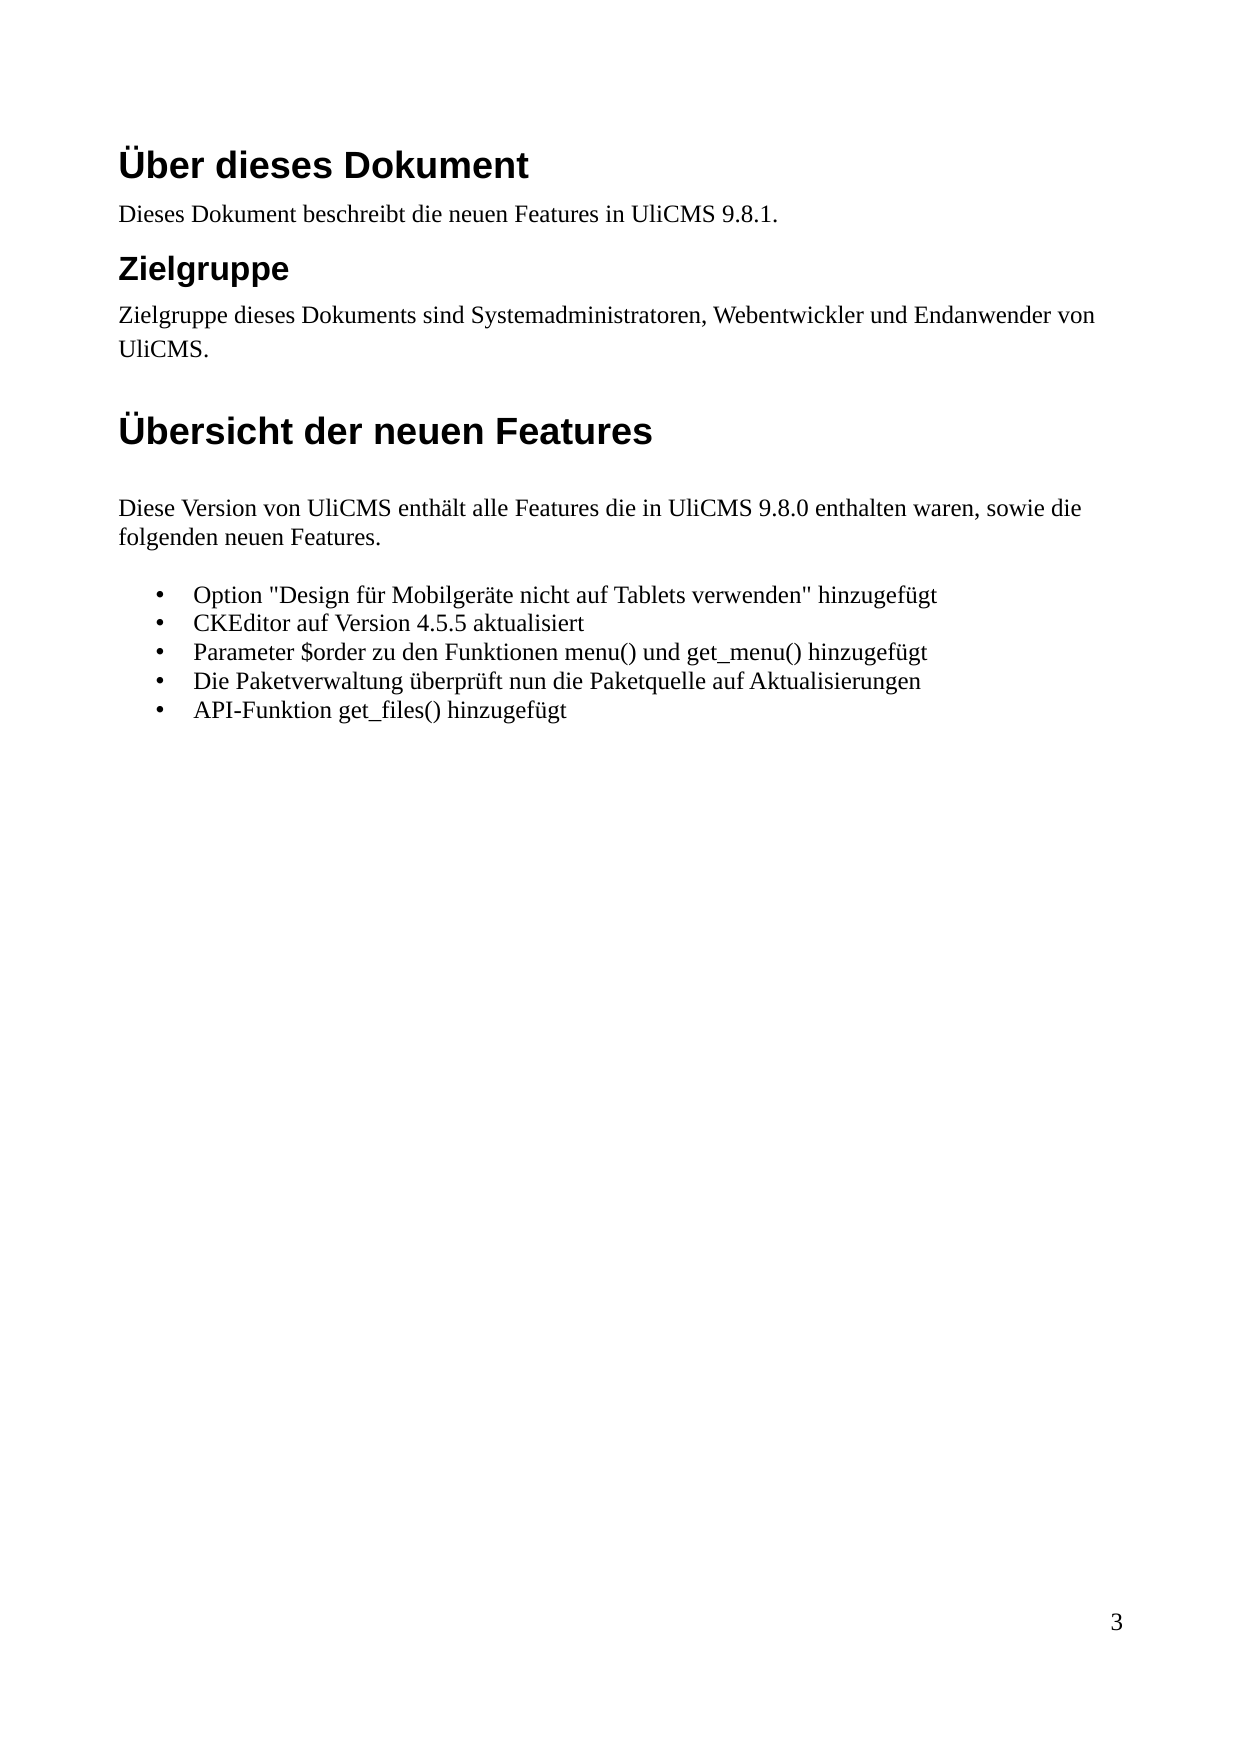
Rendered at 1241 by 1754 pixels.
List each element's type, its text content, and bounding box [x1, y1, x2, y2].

subtitle Zielgruppe [118, 249, 1123, 287]
list API-Funktion get_files() hinzugefügt [156, 695, 1123, 723]
text Dieses Dokument beschreibt die neuen Features in UliCMS 9.8.1. [118, 199, 1123, 228]
list CKEditor auf Version 4.5.5 aktualisiert [156, 608, 1123, 637]
list Option "Design für Mobilgeräte nicht auf Tablets verwenden" hinzugefügt [156, 580, 1123, 608]
list Parameter $order zu den Funktionen menu() und get_menu() hinzugefügt [156, 637, 1123, 666]
subtitle Übersicht der neuen Features [118, 408, 1123, 452]
subtitle Über dieses Dokument [118, 143, 1123, 187]
list Die Paketverwaltung überprüft nun die Paketquelle auf Aktualisierungen [156, 666, 1123, 695]
text Diese Version von UliCMS enthält alle Features die in UliCMS 9.8.0 enthalten waren, sowie die folgenden neuen Features. [118, 493, 1123, 551]
text Zielgruppe dieses Dokuments sind Systemadministratoren, Webentwickler und Endanwender von UliCMS. [118, 300, 1123, 363]
